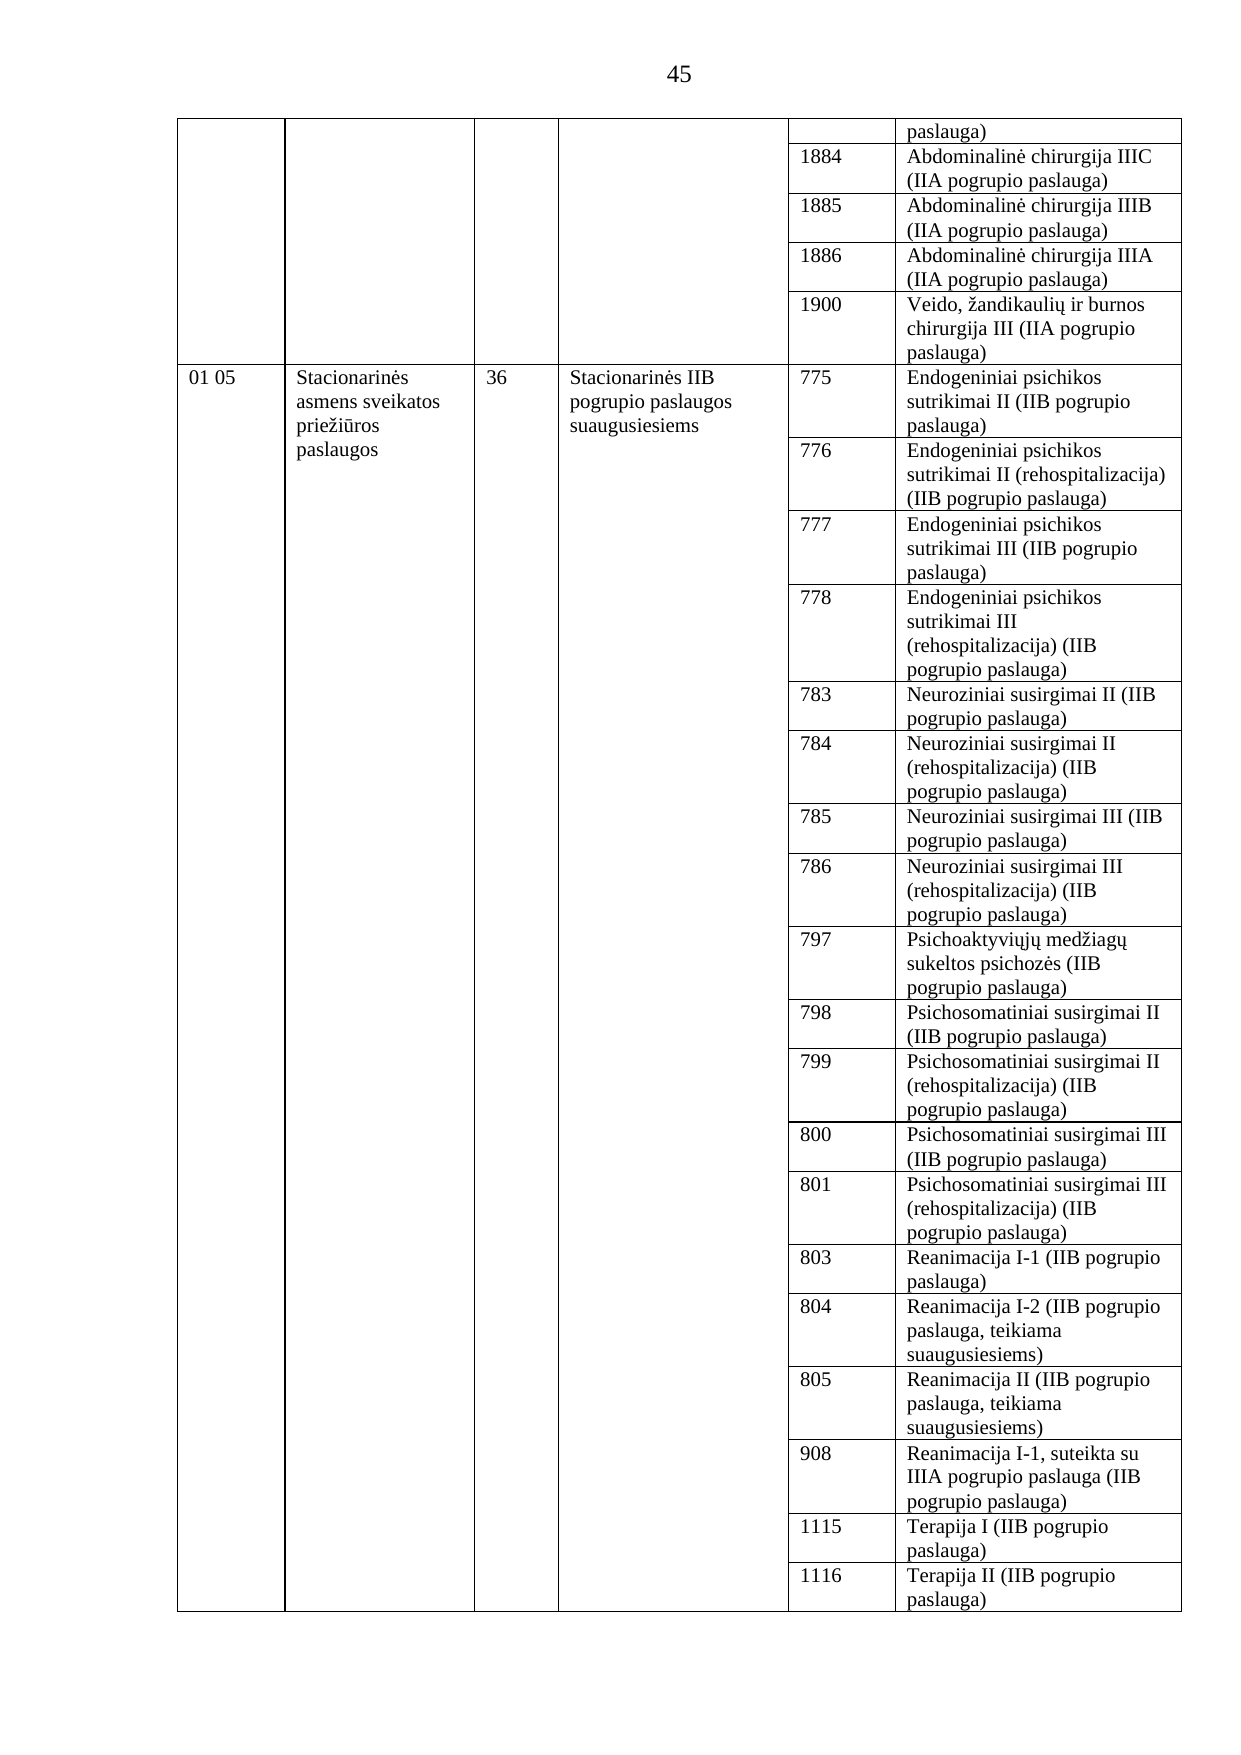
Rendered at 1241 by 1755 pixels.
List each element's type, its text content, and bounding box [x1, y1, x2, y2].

table_cell Terapija II (IIB pogrupio paslauga) [896, 1563, 1181, 1611]
table_cell Reanimacija I-2 (IIB pogrupio paslauga, teikiama suaugusiesiems) [896, 1294, 1181, 1366]
table_cell 908 [789, 1440, 895, 1513]
table_cell 785 [789, 804, 895, 852]
table_cell 797 [789, 927, 895, 999]
table_cell [789, 119, 895, 143]
table_cell 803 [789, 1245, 895, 1293]
table_cell Psichosomatiniai susirgimai III (rehospitalizacija) (IIB pogrupio paslauga) [896, 1172, 1181, 1244]
table_cell 805 [789, 1367, 895, 1439]
table_cell 1900 [789, 292, 895, 364]
table_cell Endogeniniai psichikos sutrikimai II (IIB pogrupio paslauga) [896, 365, 1181, 437]
table_cell 799 [789, 1049, 895, 1121]
table_cell Psichosomatiniai susirgimai II (rehospitalizacija) (IIB pogrupio paslauga) [896, 1049, 1181, 1121]
table_cell 804 [789, 1294, 895, 1366]
table_cell Psichoaktyviųjų medžiagų sukeltos psichozės (IIB pogrupio paslauga) [896, 927, 1181, 999]
table_cell Stacionarinės asmens sveikatos priežiūros paslaugos [286, 365, 474, 1611]
table_cell 776 [789, 438, 895, 510]
table_cell 1884 [789, 144, 895, 192]
table_cell Psichosomatiniai susirgimai III (IIB pogrupio paslauga) [896, 1123, 1181, 1171]
table_cell 1116 [789, 1563, 895, 1611]
table_cell Veido, žandikaulių ir burnos chirurgija III (IIA pogrupio paslauga) [896, 292, 1181, 364]
table_cell Endogeniniai psichikos sutrikimai III (rehospitalizacija) (IIB pogrupio paslauga) [896, 585, 1181, 681]
table_cell Abdominalinė chirurgija IIIB (IIA pogrupio paslauga) [896, 194, 1181, 242]
table_cell 01 05 [178, 365, 284, 1611]
table_cell Reanimacija I-1, suteikta su IIIA pogrupio paslauga (IIB pogrupio paslauga) [896, 1440, 1181, 1513]
table_cell 775 [789, 365, 895, 437]
table_cell paslauga) [896, 119, 1181, 143]
table_cell 1885 [789, 194, 895, 242]
table_cell 1115 [789, 1514, 895, 1562]
table_cell [475, 119, 558, 364]
table_cell Neuroziniai susirgimai III (rehospitalizacija) (IIB pogrupio paslauga) [896, 854, 1181, 926]
table_cell Neuroziniai susirgimai II (rehospitalizacija) (IIB pogrupio paslauga) [896, 731, 1181, 803]
table_cell Endogeniniai psichikos sutrikimai II (rehospitalizacija) (IIB pogrupio paslauga) [896, 438, 1181, 510]
table_cell 798 [789, 1000, 895, 1048]
table_cell Endogeniniai psichikos sutrikimai III (IIB pogrupio paslauga) [896, 511, 1181, 584]
table_cell Reanimacija I-1 (IIB pogrupio paslauga) [896, 1245, 1181, 1293]
table_cell 801 [789, 1172, 895, 1244]
table_cell 783 [789, 682, 895, 730]
table_cell Terapija I (IIB pogrupio paslauga) [896, 1514, 1181, 1562]
table_cell [286, 119, 474, 364]
table_cell 800 [789, 1123, 895, 1171]
table_cell Stacionarinės IIB pogrupio paslaugos suaugusiesiems [559, 365, 788, 1611]
table_cell 786 [789, 854, 895, 926]
table_cell Neuroziniai susirgimai III (IIB pogrupio paslauga) [896, 804, 1181, 852]
table_cell Neuroziniai susirgimai II (IIB pogrupio paslauga) [896, 682, 1181, 730]
table_cell Psichosomatiniai susirgimai II (IIB pogrupio paslauga) [896, 1000, 1181, 1048]
table_cell 777 [789, 511, 895, 584]
table_cell [559, 119, 788, 364]
table_cell 1886 [789, 243, 895, 291]
table_cell Reanimacija II (IIB pogrupio paslauga, teikiama suaugusiesiems) [896, 1367, 1181, 1439]
table_cell 778 [789, 585, 895, 681]
table_cell 36 [475, 365, 558, 1611]
table_cell [178, 119, 284, 364]
table_cell 784 [789, 731, 895, 803]
table_cell Abdominalinė chirurgija IIIA (IIA pogrupio paslauga) [896, 243, 1181, 291]
table_cell Abdominalinė chirurgija IIIC (IIA pogrupio paslauga) [896, 144, 1181, 192]
